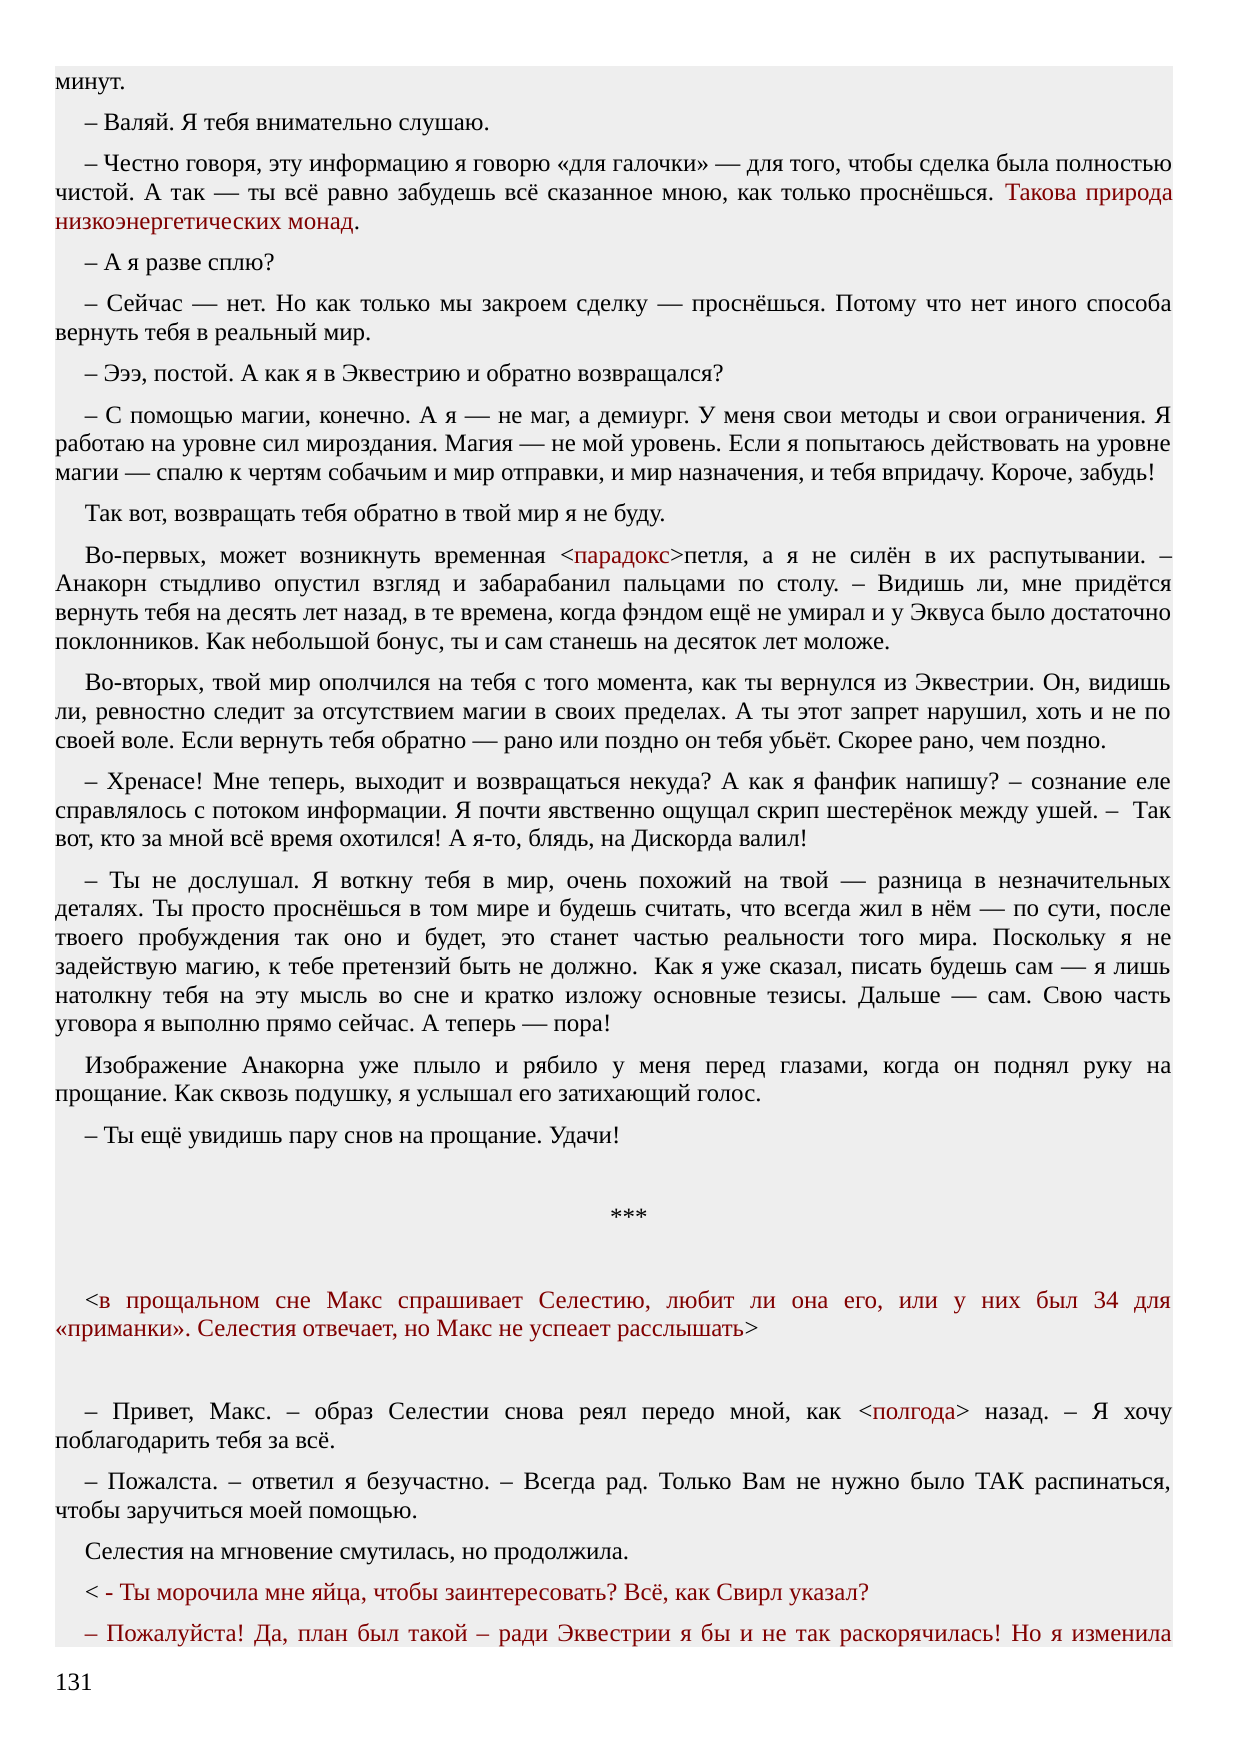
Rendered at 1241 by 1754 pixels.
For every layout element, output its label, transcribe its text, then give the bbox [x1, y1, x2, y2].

text – Пожалста. – ответил я безучастно. – Всегда рад. Только Вам не нужно было ТАК распинаться, чтобы заручиться моей помощью. [55, 1466, 1173, 1523]
text Изображение Анакорна уже плыло и рябило у меня перед глазами, когда он поднял руку на прощание. Как сквозь подушку, я услышал его затихающий голос. [55, 1050, 1173, 1107]
text Во-первых, может возникнуть временная <парадокс>петля, а я не силён в их распутывании. – Анакорн стыдливо опустил взгляд и забарабанил пальцами по столу. – Видишь ли, мне придётся вернуть тебя на десять лет назад, в те времена, когда фэндом ещё не умирал и у Эквуса было достаточно поклонников. Как небольшой бонус, ты и сам станешь на десяток лет моложе. [55, 540, 1173, 655]
text Так вот, возвращать тебя обратно в твой мир я не буду. [55, 498, 1173, 527]
text – А я разве сплю? [55, 247, 1173, 276]
text – Пожалуйста! Да, план был такой – ради Эквестрии я бы и не так раскорячилась! Но я изменила [55, 1618, 1173, 1647]
text – Сейчас — нет. Но как только мы закроем сделку — проснёшься. Потому что нет иного способа вернуть тебя в реальный мир. [55, 288, 1173, 346]
text – Валяй. Я тебя внимательно слушаю. [55, 107, 1173, 136]
text – Честно говоря, эту информацию я говорю «для галочки» — для того, чтобы сделка была полностью чистой. А так — ты всё равно забудешь всё сказанное мною, как только проснёшься. Такова природа низкоэнергетических монад. [55, 148, 1173, 235]
text минут. [55, 66, 1173, 95]
text – Эээ, постой. А как я в Эквестрию и обратно возвращался? [55, 358, 1173, 387]
text Во-вторых, твой мир ополчился на тебя с того момента, как ты вернулся из Эквестрии. Он, видишь ли, ревностно следит за отсутствием магии в своих пределах. А ты этот запрет нарушил, хоть и не по своей воле. Если вернуть тебя обратно — рано или поздно он тебя убьёт. Скорее рано, чем поздно. [55, 667, 1173, 753]
text – Ты не дослушал. Я воткну тебя в мир, очень похожий на твой — разница в незначительных деталях. Ты просто проснёшься в том мире и будешь считать, что всегда жил в нём — по сути, после твоего пробуждения так оно и будет, это станет частью реальности того мира. Поскольку я не задействую магию, к тебе претензий быть не должно. Как я уже сказал, писать будешь сам — я лишь натолкну тебя на эту мысль во сне и кратко изложу основные тезисы. Дальше — сам. Свою часть уговора я выполню прямо сейчас. А теперь — пора! [55, 865, 1173, 1037]
text Селестия на мгновение смутилась, но продолжила. [55, 1536, 1173, 1565]
text – Ты ещё увидишь пару снов на прощание. Удачи! [55, 1120, 1173, 1148]
text *** [55, 1202, 1173, 1231]
text <в прощальном сне Макс спрашивает Селестию, любит ли она его, или у них был 34 для «приманки». Селестия отвечает, но Макс не успеает расслышать> [55, 1285, 1173, 1342]
text – Хренасе! Мне теперь, выходит и возвращаться некуда? А как я фанфик напишу? – сознание еле справлялось с потоком информации. Я почти явственно ощущал скрип шестерёнок между ушей. – Так вот, кто за мной всё время охотился! А я-то, блядь, на Дискорда валил! [55, 766, 1173, 852]
text < - Ты морочила мне яйца, чтобы заинтересовать? Всё, как Свирл указал? [55, 1577, 1173, 1606]
text – Привет, Макс. – образ Селестии снова реял передо мной, как <полгода> назад. – Я хочу поблагодарить тебя за всё. [55, 1396, 1173, 1453]
text – С помощью магии, конечно. А я — не маг, а демиург. У меня свои методы и свои ограничения. Я работаю на уровне сил мироздания. Магия — не мой уровень. Если я попытаюсь действовать на уровне магии — спалю к чертям собачьим и мир отправки, и мир назначения, и тебя впридачу. Короче, забудь! [55, 400, 1173, 486]
